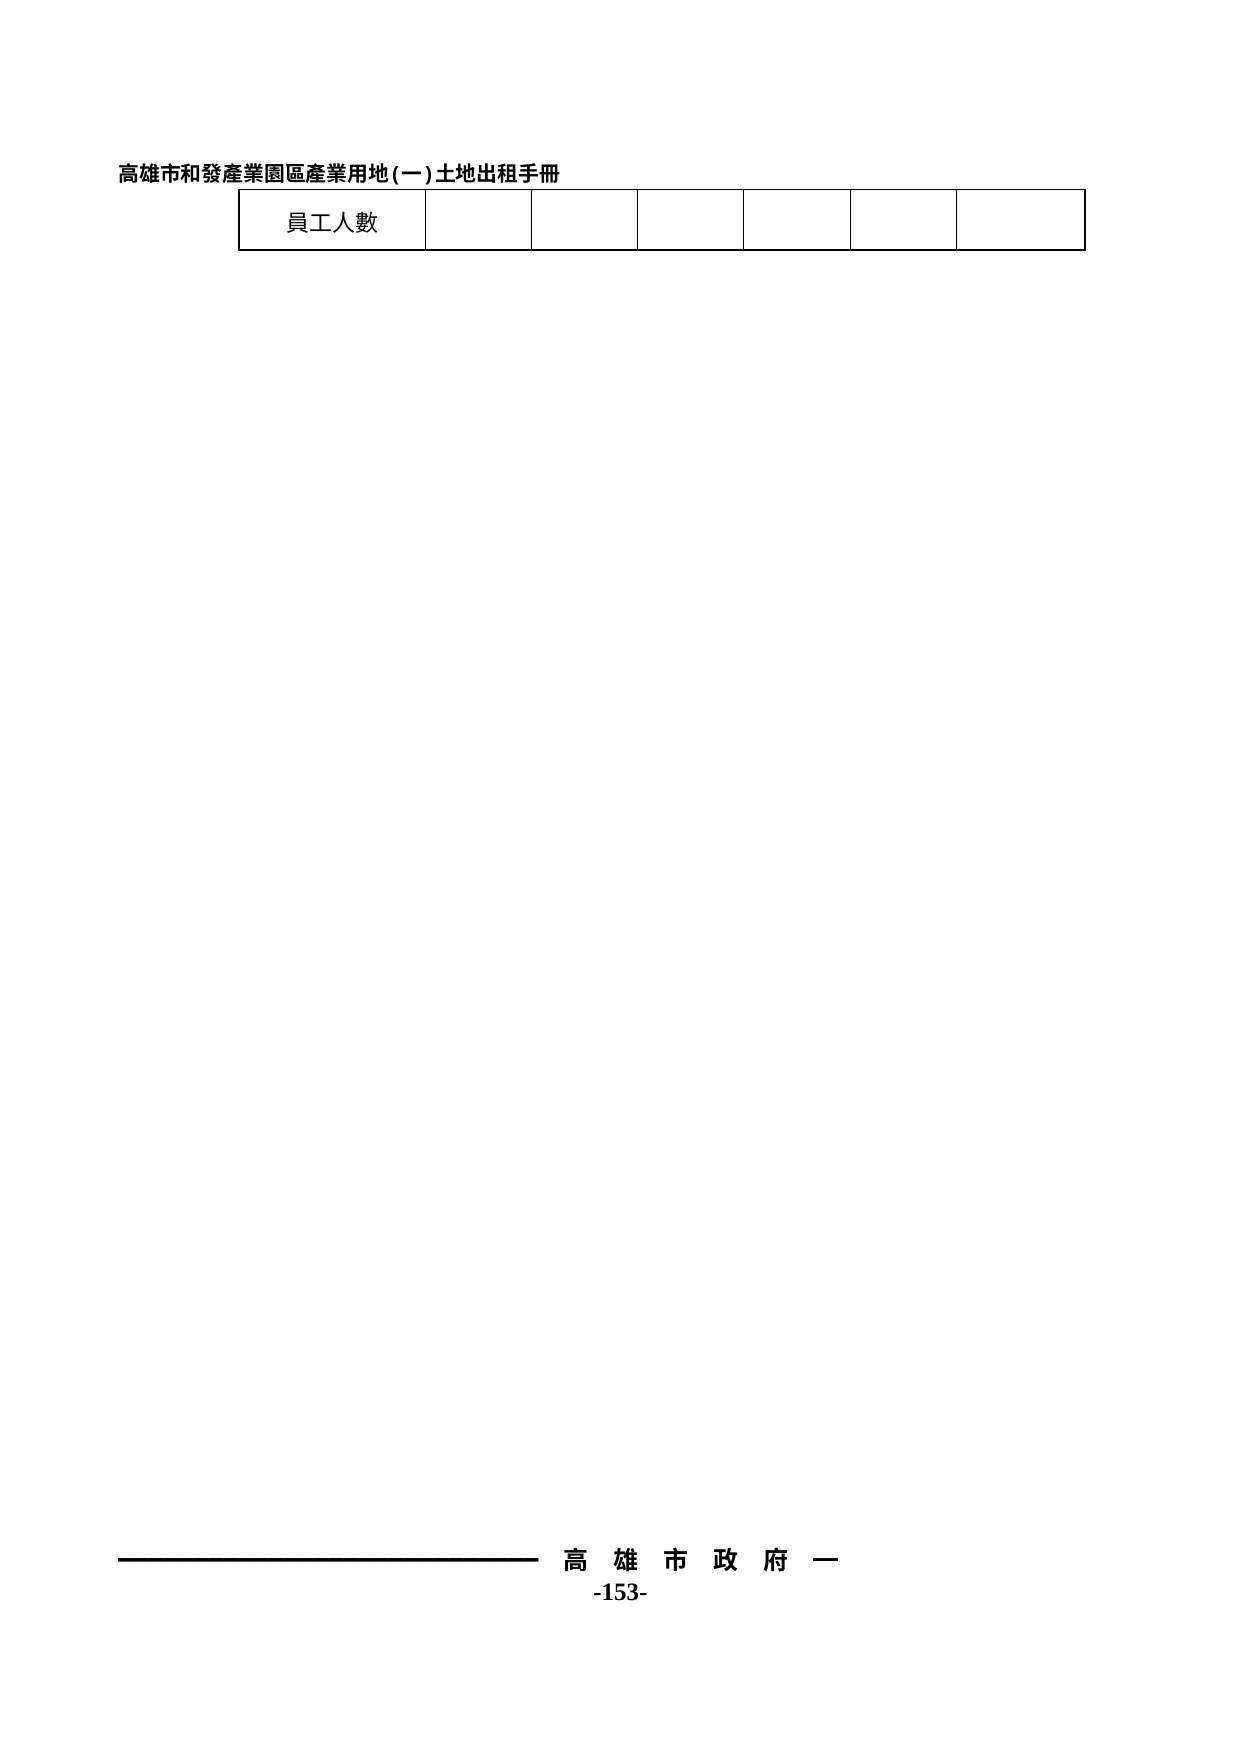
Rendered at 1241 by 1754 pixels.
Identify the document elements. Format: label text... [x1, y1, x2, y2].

table_cell [744, 190, 850, 248]
table_cell [957, 190, 1084, 248]
table_cell [426, 190, 531, 248]
table_cell [638, 190, 743, 248]
table_cell [532, 190, 637, 248]
table_cell 員工人數 [240, 190, 425, 248]
table_cell [851, 190, 956, 248]
